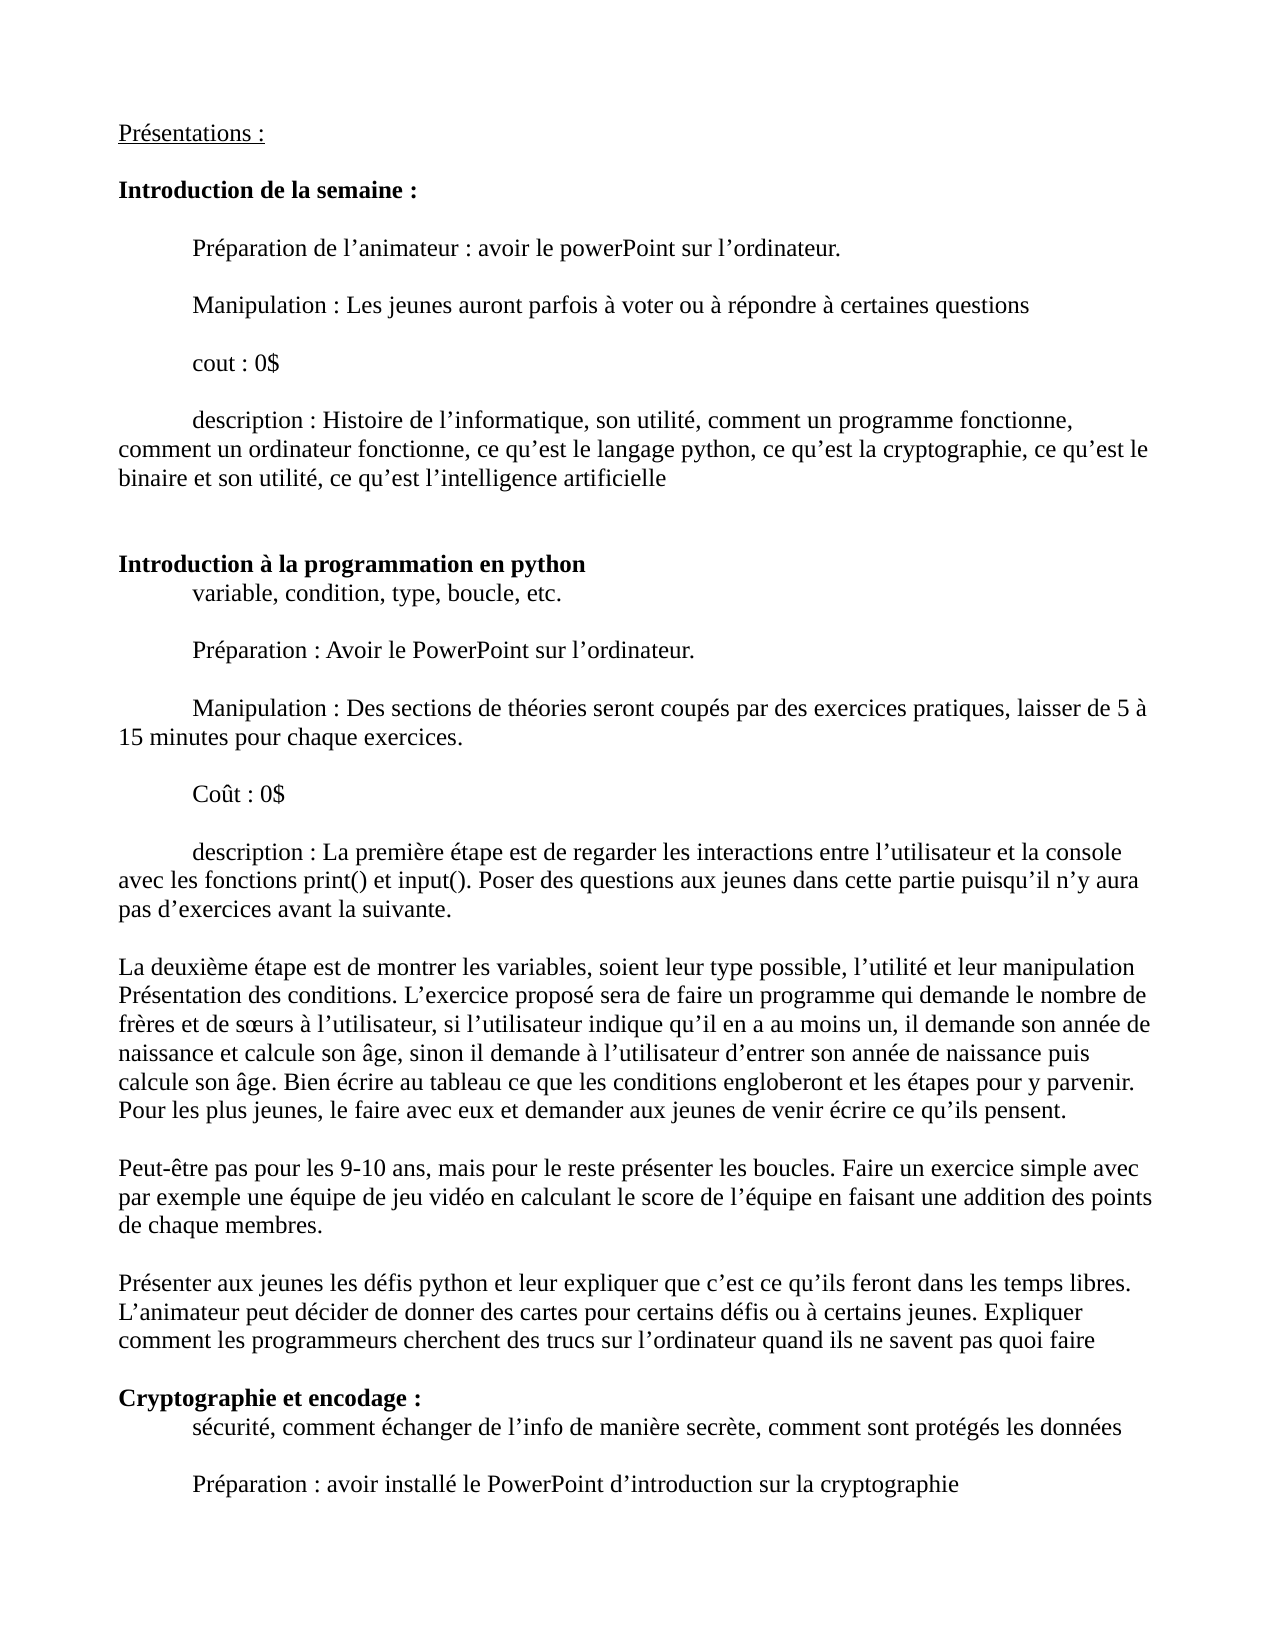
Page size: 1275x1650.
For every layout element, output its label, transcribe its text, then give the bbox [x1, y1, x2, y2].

text Manipulation : Les jeunes auront parfois à voter ou à répondre à certaines questions [118, 291, 1157, 319]
text Préparation de l’animateur : avoir le powerPoint sur l’ordinateur. [118, 233, 1157, 262]
text Introduction à la programmation en python [118, 549, 1157, 578]
text description : Histoire de l’informatique, son utilité, comment un programme fonctionne, comment un ordinateur fonctionne, ce qu’est le langage python, ce qu’est la cryptographie, ce qu’est le binaire et son utilité, ce qu’est l’intelligence artificielle [118, 406, 1157, 492]
text Préparation : Avoir le PowerPoint sur l’ordinateur. [118, 636, 1157, 664]
text Présenter aux jeunes les défis python et leur expliquer que c’est ce qu’ils feront dans les temps libres. L’animateur peut décider de donner des cartes pour certains défis ou à certains jeunes. Expliquer comment les programmeurs cherchent des trucs sur l’ordinateur quand ils ne savent pas quoi faire [118, 1268, 1157, 1354]
text Peut-être pas pour les 9-10 ans, mais pour le reste présenter les boucles. Faire un exercice simple avec par exemple une équipe de jeu vidéo en calculant le score de l’équipe en faisant une addition des points de chaque membres. [118, 1153, 1157, 1239]
text cout : 0$ [118, 348, 1157, 377]
text La deuxième étape est de montrer les variables, soient leur type possible, l’utilité et leur manipulation Présentation des conditions. L’exercice proposé sera de faire un programme qui demande le nombre de frères et de sœurs à l’utilisateur, si l’utilisateur indique qu’il en a au moins un, il demande son année de naissance et calcule son âge, sinon il demande à l’utilisateur d’entrer son année de naissance puis calcule son âge. Bien écrire au tableau ce que les conditions engloberont et les étapes pour y parvenir. Pour les plus jeunes, le faire avec eux et demander aux jeunes de venir écrire ce qu’ils pensent. [118, 952, 1157, 1124]
text Coût : 0$ [118, 779, 1157, 808]
text Préparation : avoir installé le PowerPoint d’introduction sur la cryptographie [118, 1469, 1157, 1498]
text description : La première étape est de regarder les interactions entre l’utilisateur et la console avec les fonctions print() et input(). Poser des questions aux jeunes dans cette partie puisqu’il n’y aura pas d’exercices avant la suivante. [118, 837, 1157, 923]
text Présentations : [118, 118, 1157, 147]
text Cryptographie et encodage : [118, 1383, 1157, 1412]
text variable, condition, type, boucle, etc. [118, 578, 1157, 607]
text sécurité, comment échanger de l’info de manière secrète, comment sont protégés les données [118, 1412, 1157, 1441]
text Introduction de la semaine : [118, 176, 1157, 204]
text Manipulation : Des sections de théories seront coupés par des exercices pratiques, laisser de 5 à 15 minutes pour chaque exercices. [118, 693, 1157, 751]
